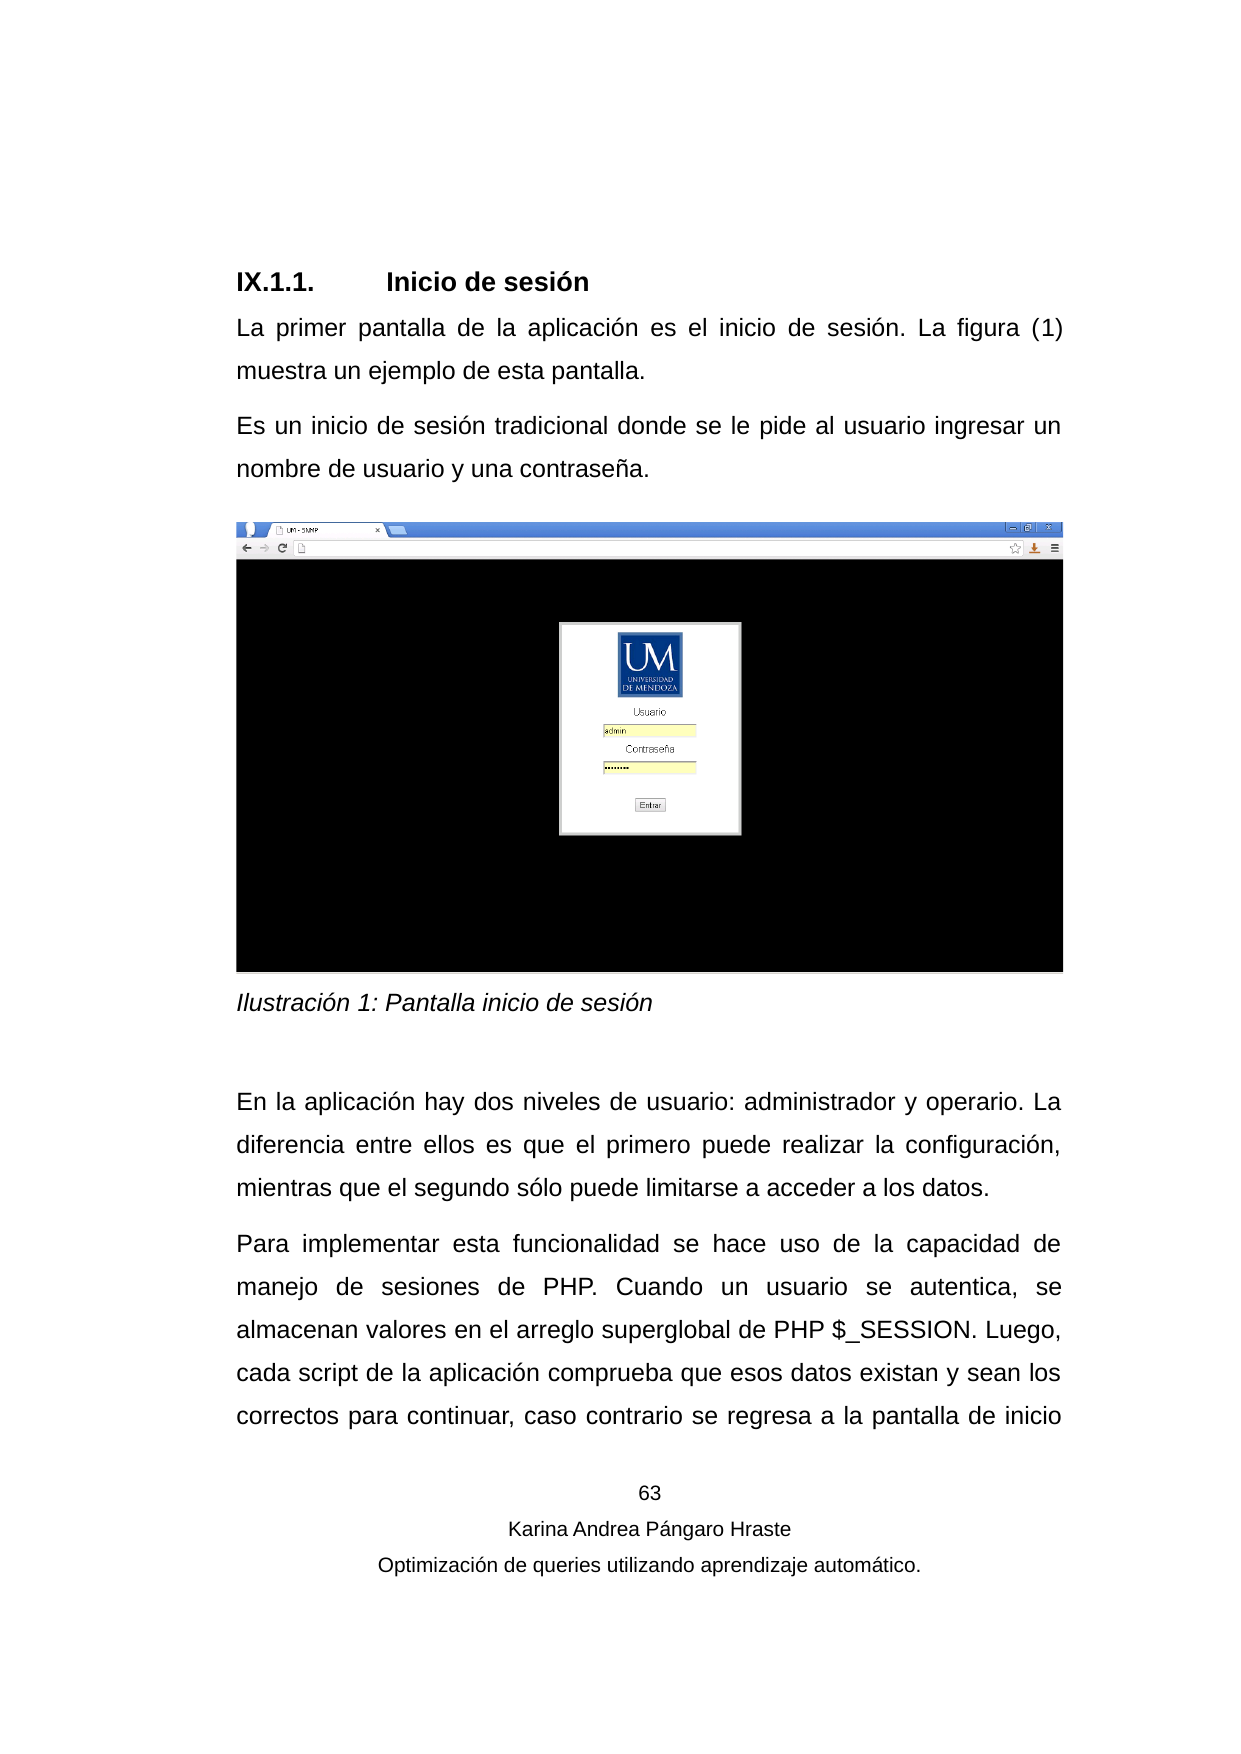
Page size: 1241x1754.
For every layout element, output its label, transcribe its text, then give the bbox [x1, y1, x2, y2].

subtitle Inicio de sesión [236, 266, 1063, 297]
text La primer pantalla de la aplicación es el inicio de sesión. La figura (1) muestra un ejemplo de esta pantalla. [236, 313, 1063, 384]
text Ilustración 1: Pantalla inicio de sesión [236, 974, 1063, 1017]
picture [236, 522, 1064, 974]
text Para implementar esta funcionalidad se hace uso de la capacidad de manejo de sesiones de PHP. Cuando un usuario se autentica, se almacenan valores en el arreglo superglobal de PHP $_SESSION. Luego, cada script de la aplicación comprueba que esos datos existan y sean los correctos para continuar, caso contrario se regresa a la pantalla de inicio [236, 1229, 1063, 1430]
text En la aplicación hay dos niveles de usuario: administrador y operario. La diferencia entre ellos es que el primero puede realizar la configuración, mientras que el segundo sólo puede limitarse a acceder a los datos. [236, 1087, 1063, 1202]
text Es un inicio de sesión tradicional donde se le pide al usuario ingresar un nombre de usuario y una contraseña. [236, 411, 1063, 483]
